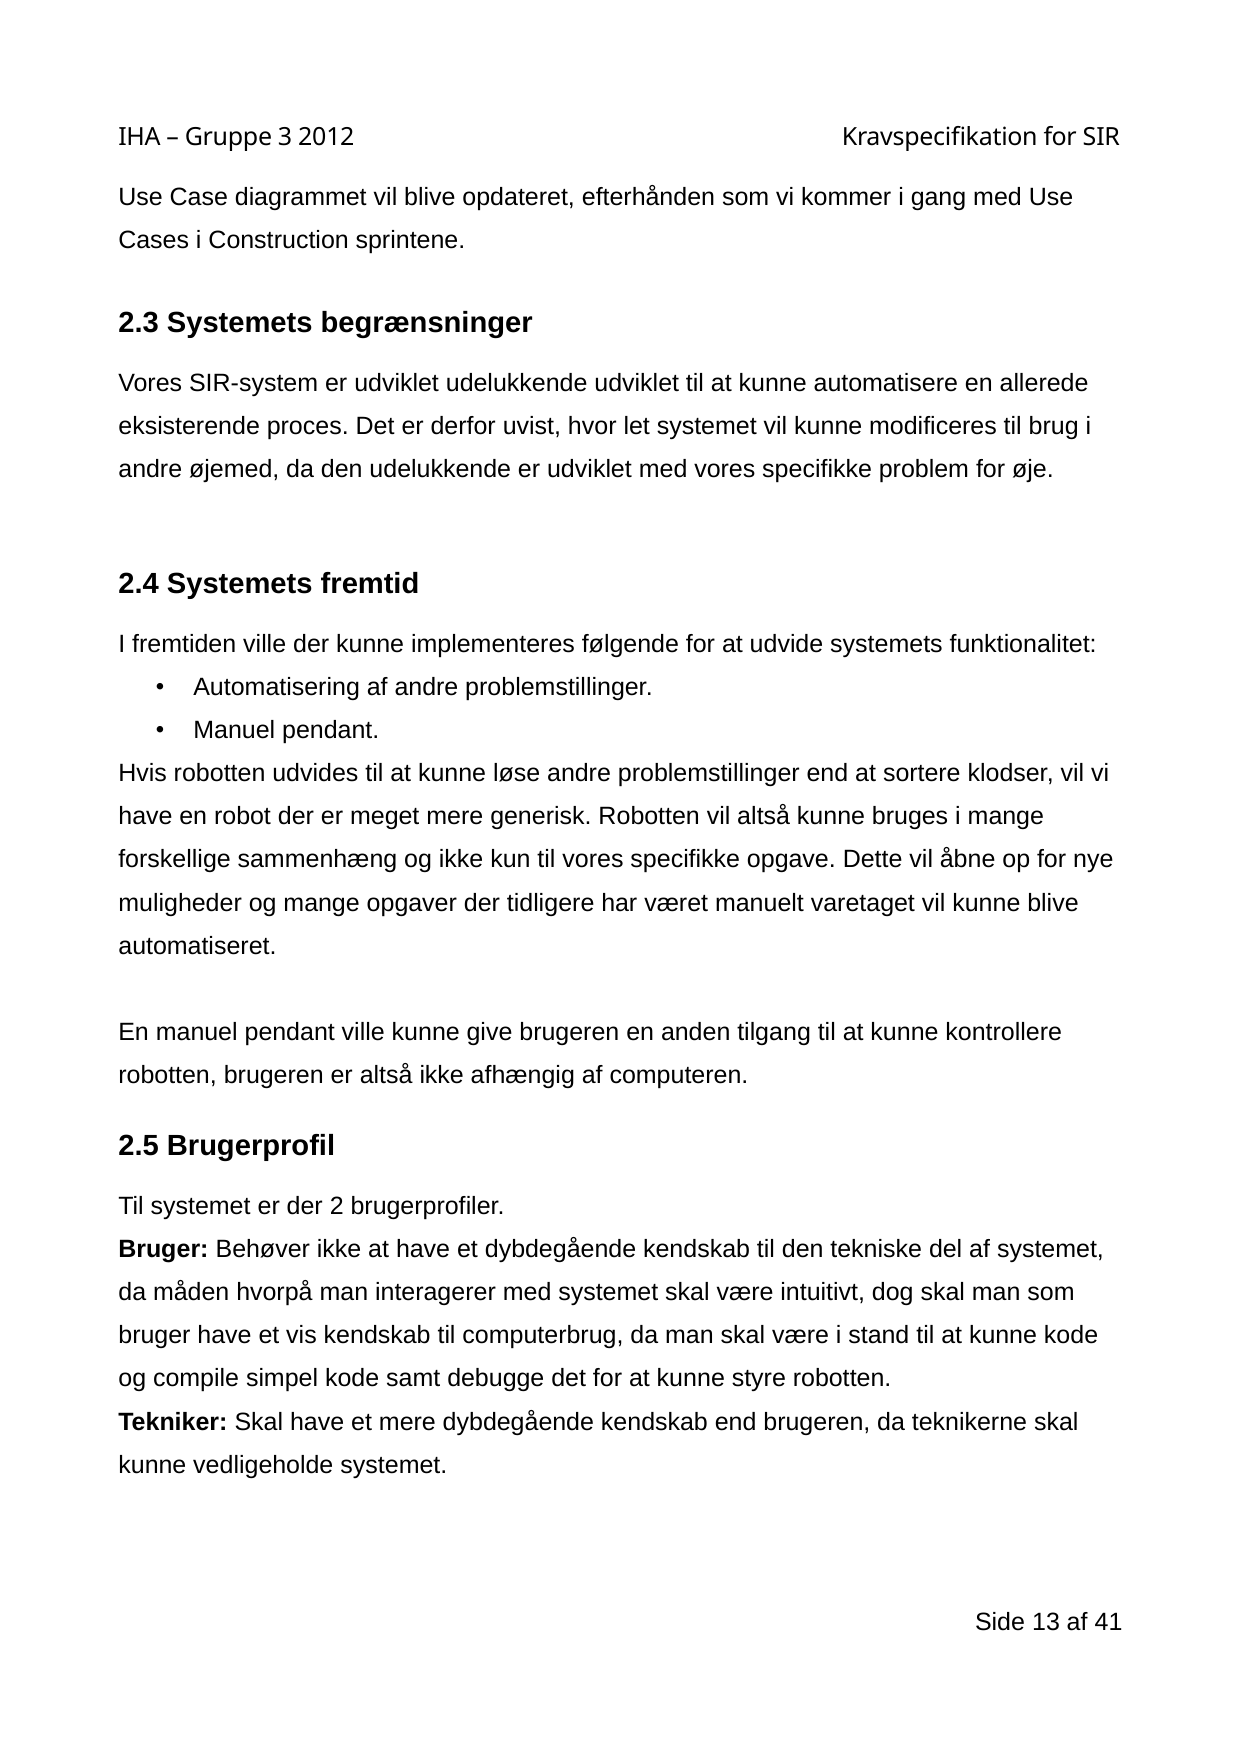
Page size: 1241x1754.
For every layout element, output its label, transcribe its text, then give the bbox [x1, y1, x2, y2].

list Manuel pendant. [156, 715, 1122, 744]
text Hvis robotten udvides til at kunne løse andre problemstillinger end at sortere klodser, vil vi have en robot der er meget mere generisk. Robotten vil altså kunne bruges i mange forskellige sammenhæng og ikke kun til vores specifikke opgave. Dette vil åbne op for nye muligheder og mange opgaver der tidligere har været manuelt varetaget vil kunne blive automatiseret. [118, 758, 1122, 959]
subtitle 2.3 Systemets begrænsninger [118, 305, 1122, 339]
text Use Case diagrammet vil blive opdateret, efterhånden som vi kommer i gang med Use Cases i Construction sprintene. [118, 182, 1122, 253]
text Tekniker: Skal have et mere dybdegående kendskab end brugeren, da teknikerne skal kunne vedligeholde systemet. [118, 1407, 1122, 1478]
text Bruger: Behøver ikke at have et dybdegående kendskab til den tekniske del af systemet, da måden hvorpå man interagerer med systemet skal være intuitivt, dog skal man som bruger have et vis kendskab til computerbrug, da man skal være i stand til at kunne kode og compile simpel kode samt debugge det for at kunne styre robotten. [118, 1234, 1122, 1392]
text Vores SIR-system er udviklet udelukkende udviklet til at kunne automatisere en allerede eksisterende proces. Det er derfor uvist, hvor let systemet vil kunne modificeres til brug i andre øjemed, da den udelukkende er udviklet med vores specifikke problem for øje. [118, 368, 1122, 483]
text Til systemet er der 2 brugerprofiler. [118, 1191, 1122, 1220]
list Automatisering af andre problemstillinger. [156, 672, 1122, 701]
subtitle 2.4 Systemets fremtid [118, 566, 1122, 599]
text En manuel pendant ville kunne give brugeren en anden tilgang til at kunne kontrollere robotten, brugeren er altså ikke afhængig af computeren. [118, 1017, 1122, 1089]
text I fremtiden ville der kunne implementeres følgende for at udvide systemets funktionalitet: [118, 628, 1122, 657]
subtitle 2.5 Brugerprofil [118, 1128, 1122, 1162]
